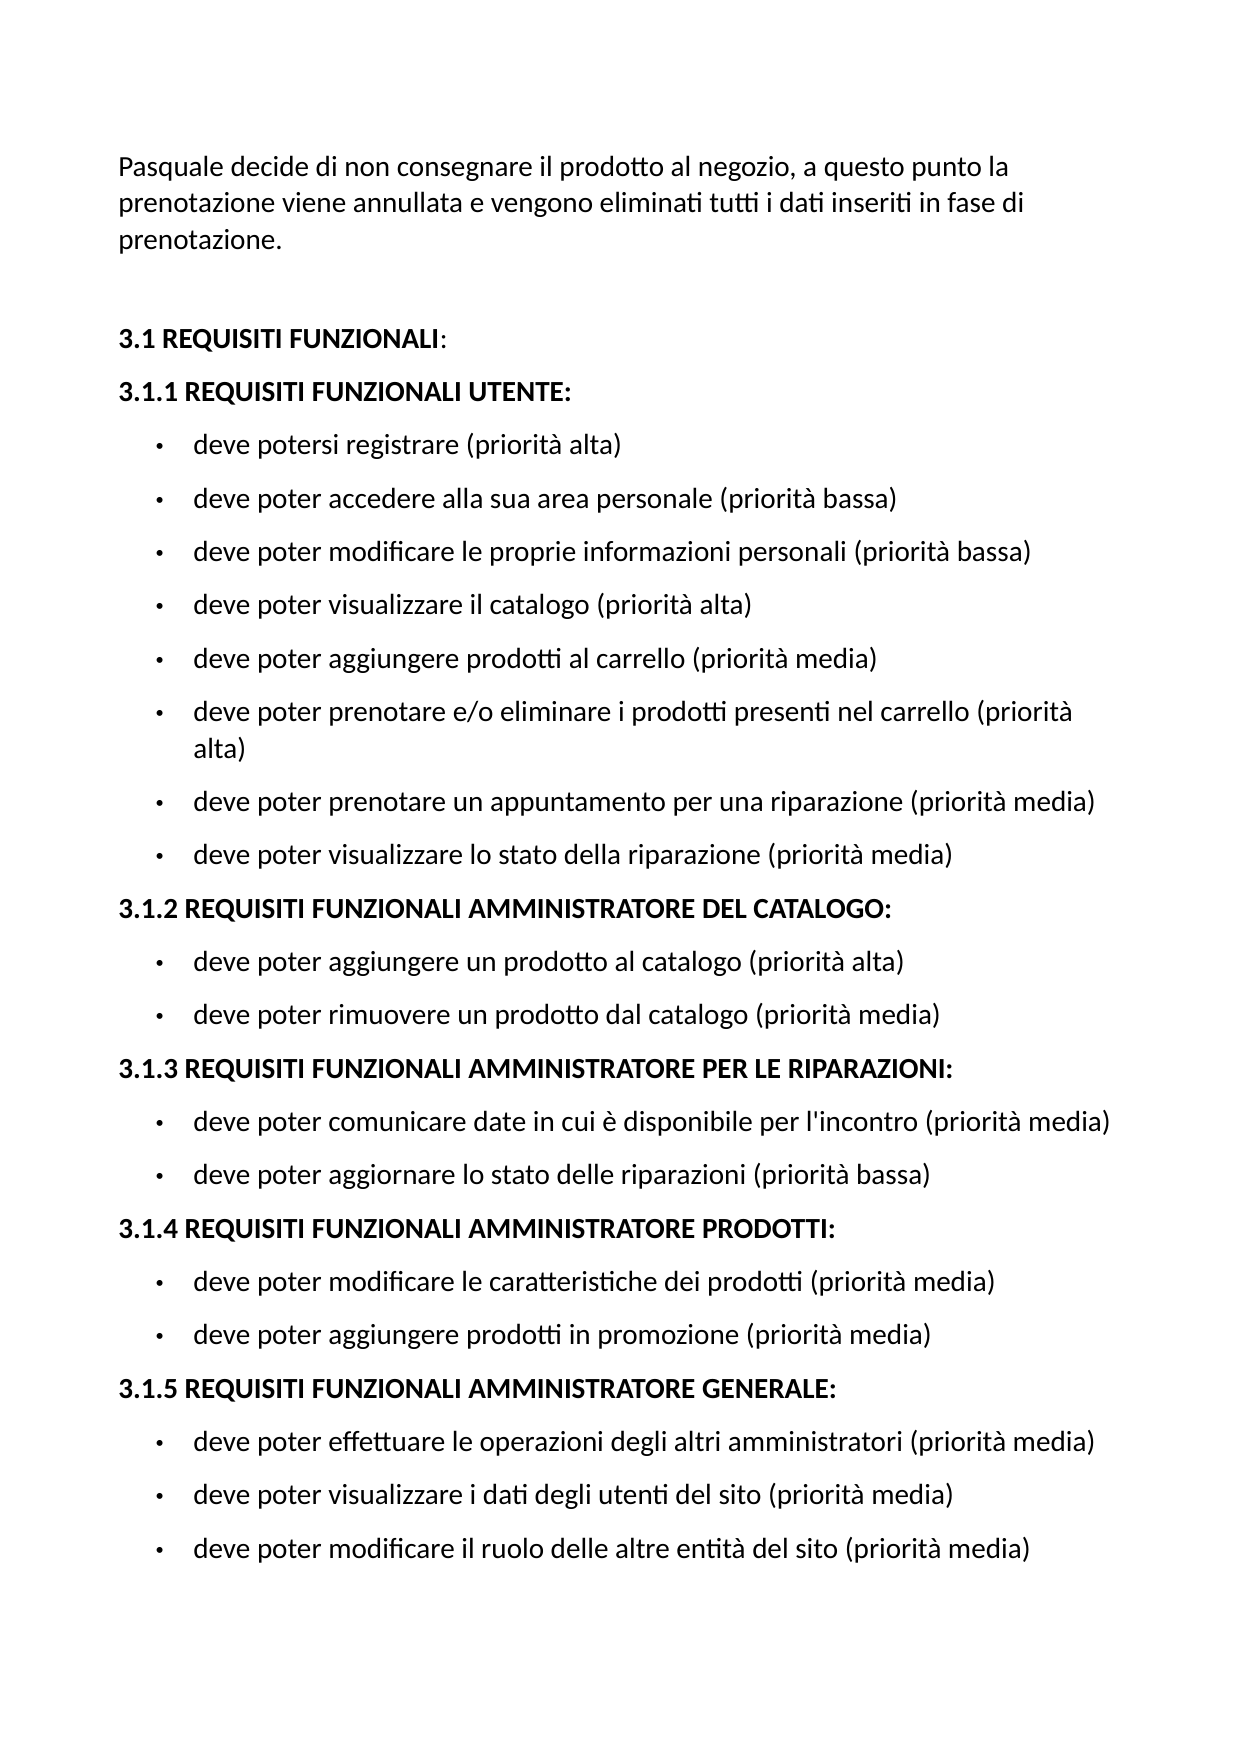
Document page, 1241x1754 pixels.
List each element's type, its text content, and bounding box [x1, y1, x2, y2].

list deve poter aggiungere un prodotto al catalogo (priorità alta) [156, 943, 1122, 979]
list deve potersi registrare (priorità alta) [156, 426, 1122, 462]
text 3.1.3 REQUISITI FUNZIONALI AMMINISTRATORE PER LE RIPARAZIONI: [118, 1050, 1122, 1085]
text 3.1.1 REQUISITI FUNZIONALI UTENTE: [118, 373, 1122, 409]
text Pasquale decide di non consegnare il prodotto al negozio, a questo punto la prenotazione viene annullata e vengono eliminati tutti i dati inseriti in fase di prenotazione. [118, 148, 1122, 257]
list deve poter visualizzare i dati degli utenti del sito (priorità media) [156, 1476, 1122, 1512]
text 3.1 REQUISITI FUNZIONALI: [118, 320, 1122, 355]
list deve poter aggiungere prodotti al carrello (priorità media) [156, 640, 1122, 675]
list deve poter accedere alla sua area personale (priorità bassa) [156, 480, 1122, 515]
list deve poter modificare le caratteristiche dei prodotti (priorità media) [156, 1263, 1122, 1299]
list deve poter prenotare e/o eliminare i prodotti presenti nel carrello (priorità alta) [156, 693, 1122, 765]
list deve poter modificare il ruolo delle altre entità del sito (priorità media) [156, 1530, 1122, 1565]
list deve poter aggiungere prodotti in promozione (priorità media) [156, 1316, 1122, 1352]
text 3.1.5 REQUISITI FUNZIONALI AMMINISTRATORE GENERALE: [118, 1370, 1122, 1405]
list deve poter visualizzare il catalogo (priorità alta) [156, 586, 1122, 622]
text 3.1.2 REQUISITI FUNZIONALI AMMINISTRATORE DEL CATALOGO: [118, 890, 1122, 925]
list deve poter effettuare le operazioni degli altri amministratori (priorità media) [156, 1423, 1122, 1459]
list deve poter rimuovere un prodotto dal catalogo (priorità media) [156, 996, 1122, 1032]
list deve poter prenotare un appuntamento per una riparazione (priorità media) [156, 783, 1122, 819]
list deve poter visualizzare lo stato della riparazione (priorità media) [156, 836, 1122, 872]
list deve poter modificare le proprie informazioni personali (priorità bassa) [156, 533, 1122, 569]
list deve poter comunicare date in cui è disponibile per l'incontro (priorità media) [156, 1103, 1122, 1139]
text 3.1.4 REQUISITI FUNZIONALI AMMINISTRATORE PRODOTTI: [118, 1210, 1122, 1245]
list deve poter aggiornare lo stato delle riparazioni (priorità bassa) [156, 1156, 1122, 1192]
